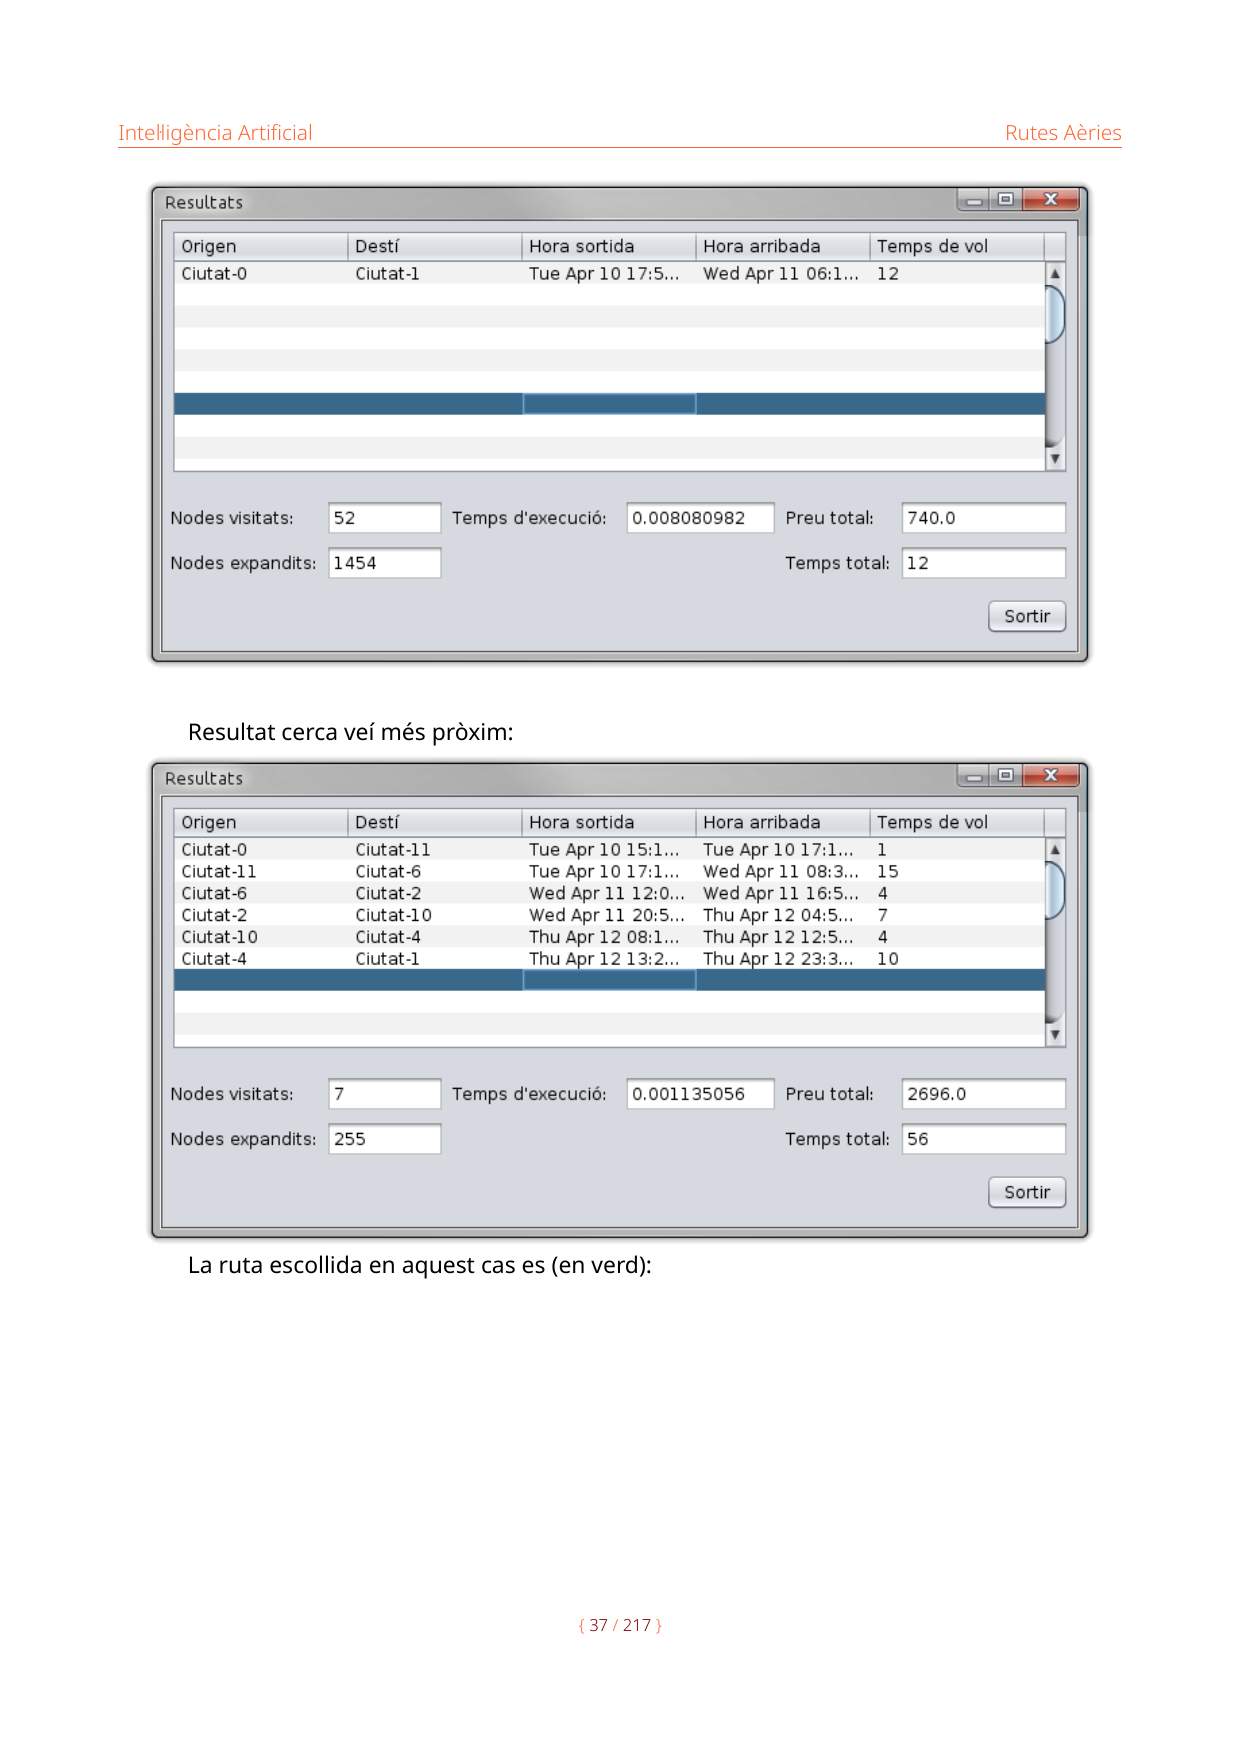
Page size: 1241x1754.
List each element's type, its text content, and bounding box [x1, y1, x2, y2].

text La ruta escollida en aquest cas es (en verd): [142, 1249, 1098, 1280]
picture [141, 177, 1099, 673]
text Resultat cerca veí més pròxim: [142, 716, 1098, 747]
picture [141, 753, 1099, 1249]
